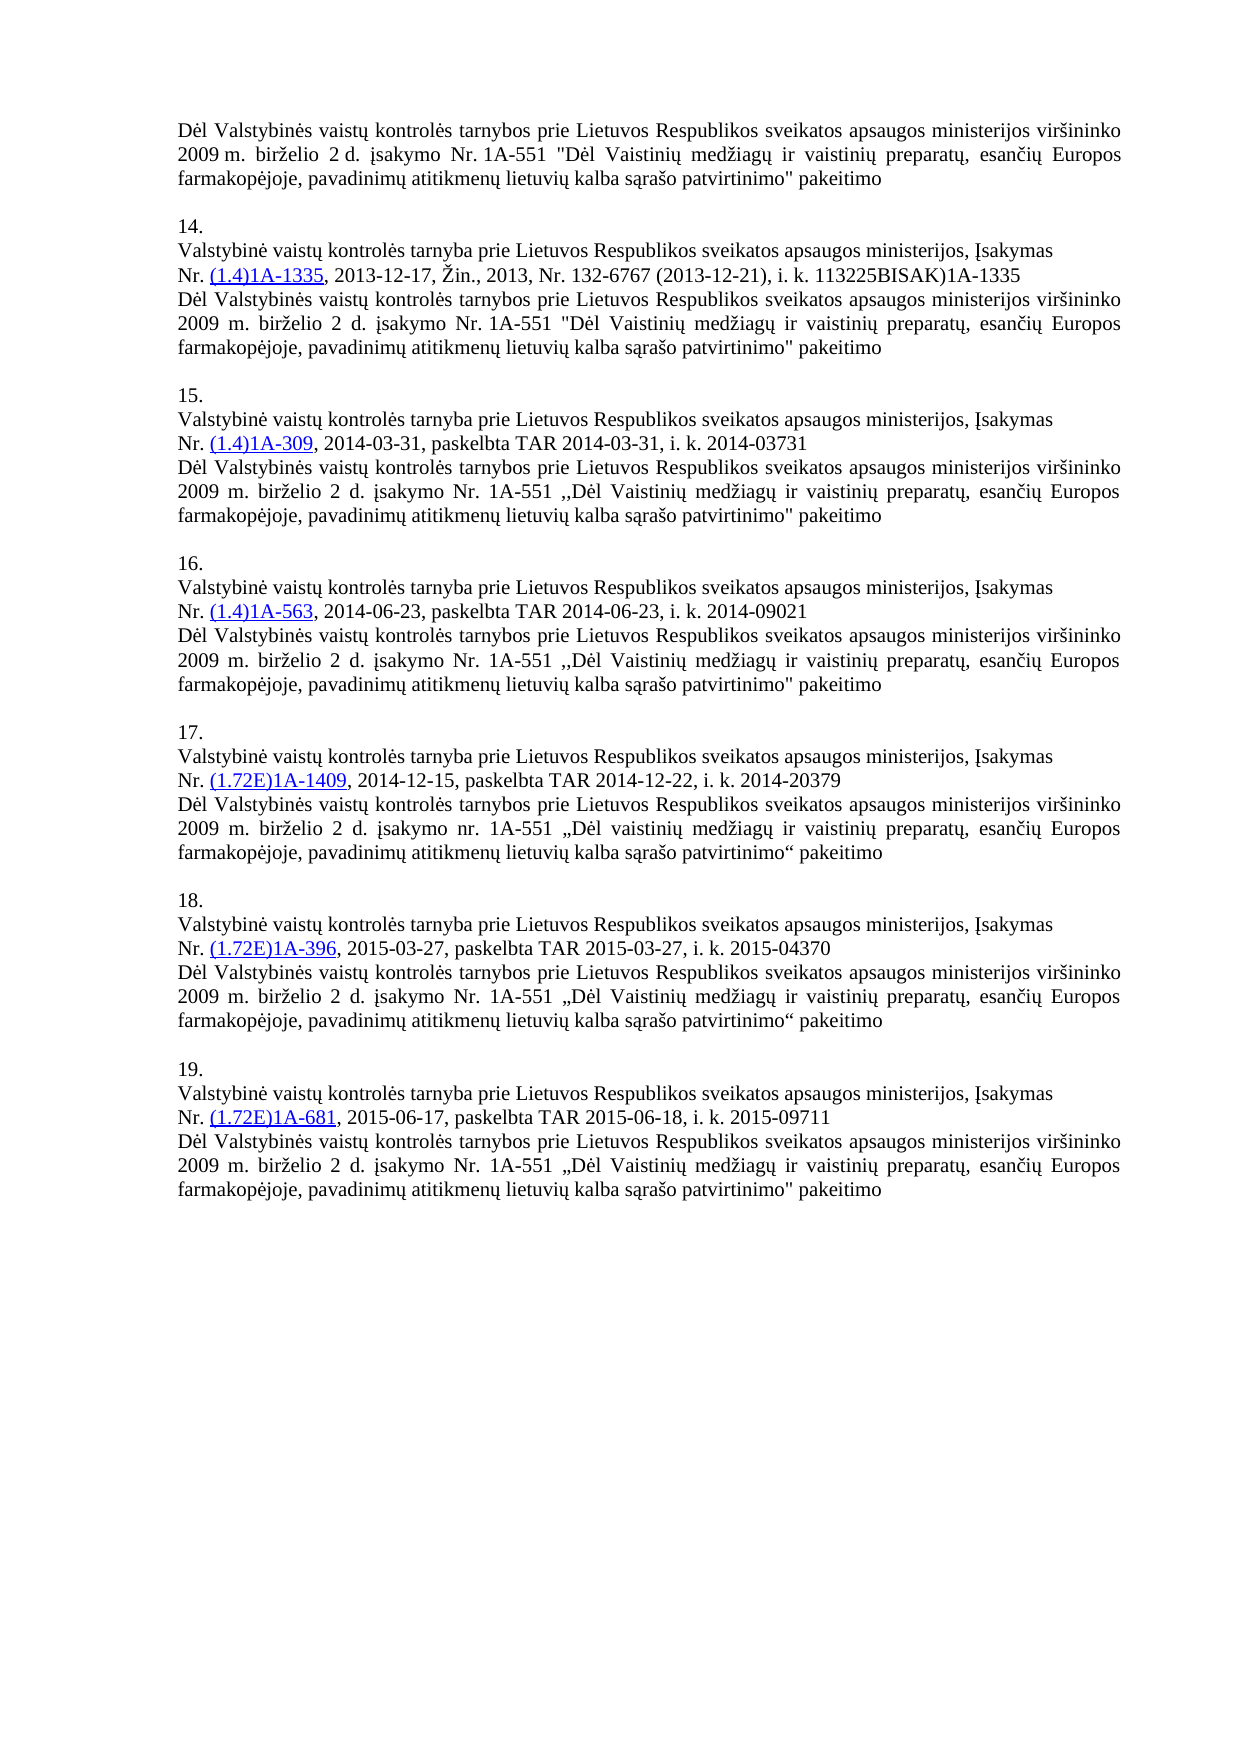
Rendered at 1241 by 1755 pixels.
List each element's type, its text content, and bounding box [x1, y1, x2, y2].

text Dėl Valstybinės vaistų kontrolės tarnybos prie Lietuvos Respublikos sveikatos apsaugos ministerijos viršininko 2009 m. birželio 2 d. įsakymo nr. 1A-551 „Dėl vaistinių medžiagų ir vaistinių preparatų, esančių Europos farmakopėjoje, pavadinimų atitikmenų lietuvių kalba sąrašo patvirtinimo“ pakeitimo [177, 792, 1122, 864]
text Dėl Valstybinės vaistų kontrolės tarnybos prie Lietuvos Respublikos sveikatos apsaugos ministerijos viršininko 2009 m. birželio 2 d. įsakymo Nr. 1A-551 "Dėl Vaistinių medžiagų ir vaistinių preparatų, esančių Europos farmakopėjoje, pavadinimų atitikmenų lietuvių kalba sąrašo patvirtinimo" pakeitimo [177, 287, 1122, 359]
text Dėl Valstybinės vaistų kontrolės tarnybos prie Lietuvos Respublikos sveikatos apsaugos ministerijos viršininko 2009 m. birželio 2 d. įsakymo Nr. 1A-551 "Dėl Vaistinių medžiagų ir vaistinių preparatų, esančių Europos farmakopėjoje, pavadinimų atitikmenų lietuvių kalba sąrašo patvirtinimo" pakeitimo [177, 118, 1122, 190]
text Nr. (1.72E)1A-396, 2015-03-27, paskelbta TAR 2015-03-27, i. k. 2015-04370 [177, 936, 1122, 960]
text 14. [177, 214, 1122, 238]
text Valstybinė vaistų kontrolės tarnyba prie Lietuvos Respublikos sveikatos apsaugos ministerijos, Įsakymas [177, 407, 1122, 431]
text 19. [177, 1057, 1122, 1081]
text 18. [177, 888, 1122, 912]
text Dėl Valstybinės vaistų kontrolės tarnybos prie Lietuvos Respublikos sveikatos apsaugos ministerijos viršininko 2009 m. birželio 2 d. įsakymo Nr. 1A-551 „Dėl Vaistinių medžiagų ir vaistinių preparatų, esančių Europos farmakopėjoje, pavadinimų atitikmenų lietuvių kalba sąrašo patvirtinimo“ pakeitimo [177, 960, 1122, 1032]
text Nr. (1.72E)1A-1409, 2014-12-15, paskelbta TAR 2014-12-22, i. k. 2014-20379 [177, 768, 1122, 792]
text Valstybinė vaistų kontrolės tarnyba prie Lietuvos Respublikos sveikatos apsaugos ministerijos, Įsakymas [177, 575, 1122, 599]
text 16. [177, 551, 1122, 575]
text Dėl Valstybinės vaistų kontrolės tarnybos prie Lietuvos Respublikos sveikatos apsaugos ministerijos viršininko 2009 m. birželio 2 d. įsakymo Nr. 1A-551 ,,Dėl Vaistinių medžiagų ir vaistinių preparatų, esančių Europos farmakopėjoje, pavadinimų atitikmenų lietuvių kalba sąrašo patvirtinimo" pakeitimo [177, 623, 1122, 696]
text Valstybinė vaistų kontrolės tarnyba prie Lietuvos Respublikos sveikatos apsaugos ministerijos, Įsakymas [177, 744, 1122, 768]
text Nr. (1.72E)1A-681, 2015-06-17, paskelbta TAR 2015-06-18, i. k. 2015-09711 [177, 1105, 1122, 1129]
text Valstybinė vaistų kontrolės tarnyba prie Lietuvos Respublikos sveikatos apsaugos ministerijos, Įsakymas [177, 912, 1122, 936]
text Nr. (1.4)1A-309, 2014-03-31, paskelbta TAR 2014-03-31, i. k. 2014-03731 [177, 431, 1122, 455]
text 17. [177, 720, 1122, 744]
text Nr. (1.4)1A-1335, 2013-12-17, Žin., 2013, Nr. 132-6767 (2013-12-21), i. k. 113225BISAK)1A-1335 [177, 262, 1122, 287]
text Nr. (1.4)1A-563, 2014-06-23, paskelbta TAR 2014-06-23, i. k. 2014-09021 [177, 599, 1122, 623]
text Dėl Valstybinės vaistų kontrolės tarnybos prie Lietuvos Respublikos sveikatos apsaugos ministerijos viršininko 2009 m. birželio 2 d. įsakymo Nr. 1A-551 „Dėl Vaistinių medžiagų ir vaistinių preparatų, esančių Europos farmakopėjoje, pavadinimų atitikmenų lietuvių kalba sąrašo patvirtinimo" pakeitimo [177, 1129, 1122, 1201]
text Valstybinė vaistų kontrolės tarnyba prie Lietuvos Respublikos sveikatos apsaugos ministerijos, Įsakymas [177, 1081, 1122, 1105]
text Valstybinė vaistų kontrolės tarnyba prie Lietuvos Respublikos sveikatos apsaugos ministerijos, Įsakymas [177, 238, 1122, 262]
text Dėl Valstybinės vaistų kontrolės tarnybos prie Lietuvos Respublikos sveikatos apsaugos ministerijos viršininko 2009 m. birželio 2 d. įsakymo Nr. 1A-551 ,,Dėl Vaistinių medžiagų ir vaistinių preparatų, esančių Europos farmakopėjoje, pavadinimų atitikmenų lietuvių kalba sąrašo patvirtinimo" pakeitimo [177, 455, 1122, 527]
text 15. [177, 383, 1122, 407]
